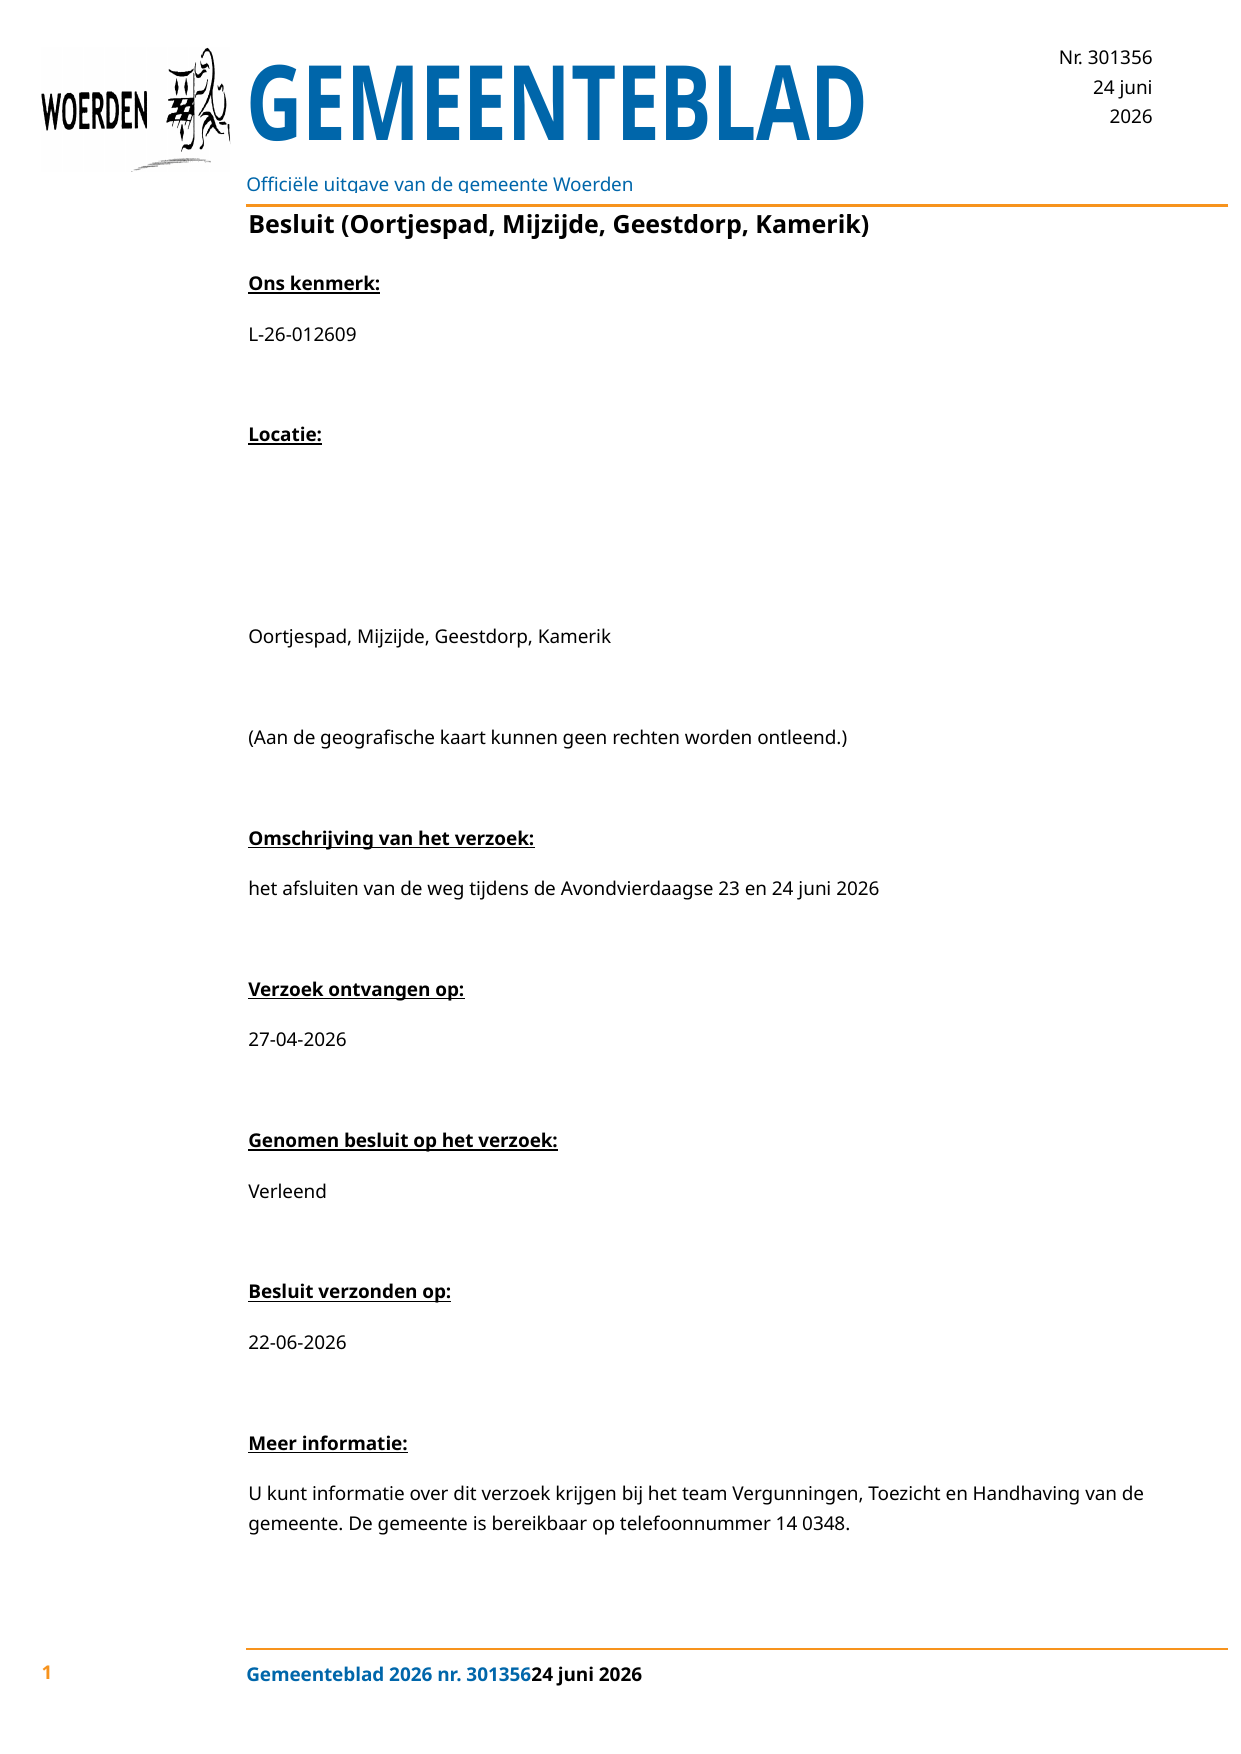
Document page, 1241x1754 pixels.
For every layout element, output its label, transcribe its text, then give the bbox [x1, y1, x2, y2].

text U kunt informatie over dit verzoek krijgen bij het team Vergunningen, Toezicht en Handhaving van de gemeente. De gemeente is bereikbaar op telefoonnummer 14 0348. [248, 1480, 1152, 1536]
picture [41, 47, 231, 172]
text Verzoek ontvangen op: [248, 976, 1152, 1002]
text (Aan de geografische kaart kunnen geen rechten worden ontleend.) [248, 724, 1152, 750]
text Oortjespad, Mijzijde, Geestdorp, Kamerik [248, 623, 1152, 649]
text 22-06-2026 [248, 1329, 1152, 1355]
text Ons kenmerk: [248, 270, 1152, 296]
text Omschrijving van het verzoek: [248, 825, 1152, 851]
text L-26-012609 [248, 321, 1152, 346]
text Besluit (Oortjespad, Mijzijde, Geestdorp, Kamerik) [248, 207, 1152, 241]
text 27-04-2026 [248, 1027, 1152, 1052]
text Genomen besluit op het verzoek: [248, 1127, 1152, 1153]
text Locatie: [248, 422, 1152, 447]
text Besluit verzonden op: [248, 1279, 1152, 1304]
text Meer informatie: [248, 1430, 1152, 1456]
text Verleend [248, 1178, 1152, 1203]
text het afsluiten van de weg tijdens de Avondvierdaagse 23 en 24 juni 2026 [248, 875, 1152, 901]
